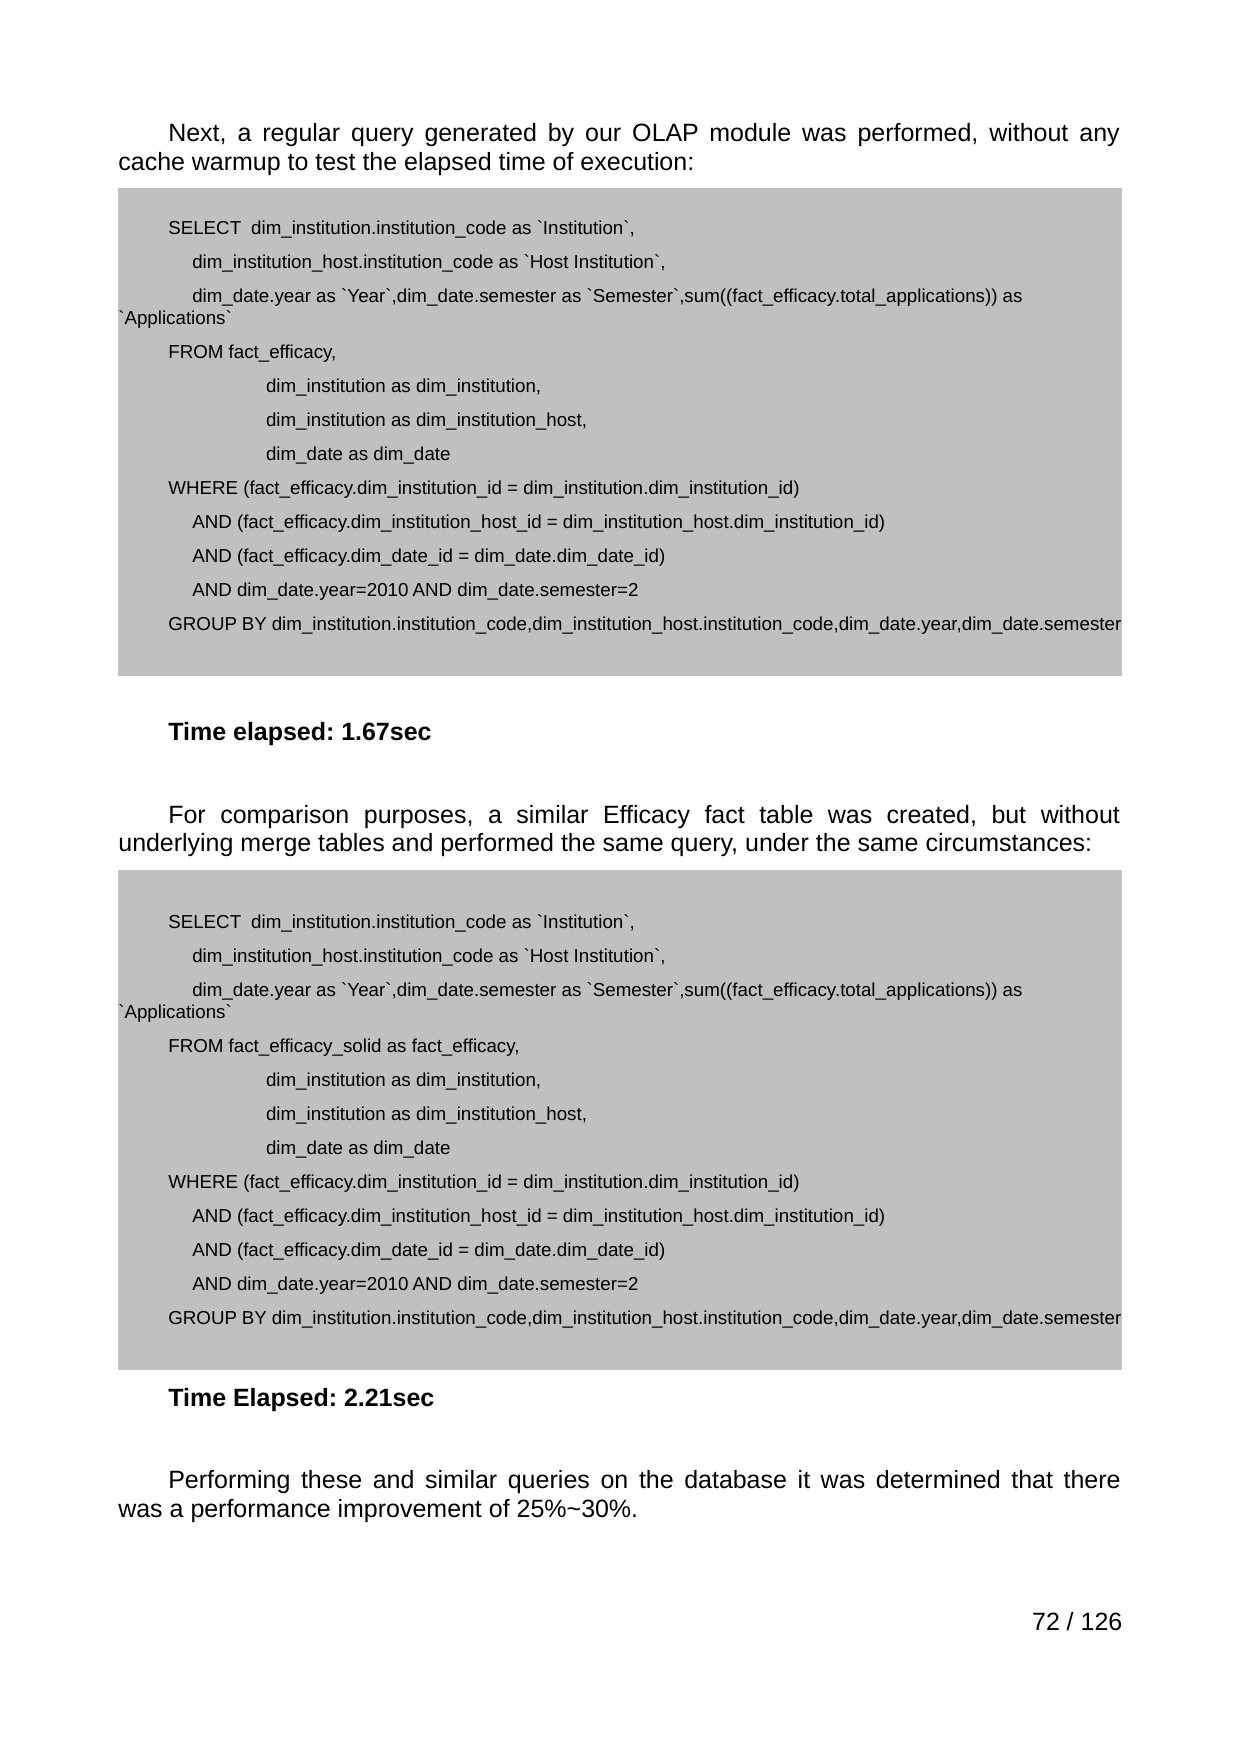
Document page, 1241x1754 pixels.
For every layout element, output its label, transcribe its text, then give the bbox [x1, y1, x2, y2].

text dim_institution_host.institution_code as `Host Institution`, [118, 251, 1122, 272]
text dim_institution as dim_institution_host, [118, 1103, 1122, 1124]
text AND (fact_efficacy.dim_institution_host_id = dim_institution_host.dim_institution_id) [118, 511, 1122, 532]
text GROUP BY dim_institution.institution_code,dim_institution_host.institution_code,dim_date.year,dim_date.semester [118, 613, 1122, 635]
text dim_date as dim_date [118, 1137, 1122, 1158]
text Performing these and similar queries on the database it was determined that there was a performance improvement of 25%~30%. [118, 1465, 1122, 1522]
text SELECT dim_institution.institution_code as `Institution`, [118, 911, 1122, 932]
text For comparison purposes, a similar Efficacy fact table was created, but without underlying merge tables and performed the same query, under the same circumstances: [118, 800, 1122, 857]
text dim_institution as dim_institution_host, [118, 409, 1122, 430]
text FROM fact_efficacy_solid as fact_efficacy, [118, 1035, 1122, 1056]
text WHERE (fact_efficacy.dim_institution_id = dim_institution.dim_institution_id) [118, 1171, 1122, 1192]
text dim_institution as dim_institution, [118, 1069, 1122, 1090]
text SELECT dim_institution.institution_code as `Institution`, [118, 217, 1122, 238]
text FROM fact_efficacy, [118, 341, 1122, 362]
text GROUP BY dim_institution.institution_code,dim_institution_host.institution_code,dim_date.year,dim_date.semester [118, 1307, 1122, 1329]
text AND (fact_efficacy.dim_institution_host_id = dim_institution_host.dim_institution_id) [118, 1205, 1122, 1227]
text dim_date as dim_date [118, 443, 1122, 464]
text AND dim_date.year=2010 AND dim_date.semester=2 [118, 1273, 1122, 1295]
text WHERE (fact_efficacy.dim_institution_id = dim_institution.dim_institution_id) [118, 477, 1122, 498]
text dim_institution as dim_institution, [118, 375, 1122, 396]
text AND dim_date.year=2010 AND dim_date.semester=2 [118, 579, 1122, 601]
text dim_institution_host.institution_code as `Host Institution`, [118, 945, 1122, 967]
text dim_date.year as `Year`,dim_date.semester as `Semester`,sum((fact_efficacy.total_applications)) as `Applications` [118, 979, 1122, 1022]
text AND (fact_efficacy.dim_date_id = dim_date.dim_date_id) [118, 545, 1122, 567]
text Next, a regular query generated by our OLAP module was performed, without any cache warmup to test the elapsed time of execution: [118, 118, 1122, 176]
text Time elapsed: 1.67sec [118, 717, 1122, 746]
text Time Elapsed: 2.21sec [118, 1382, 1122, 1411]
text dim_date.year as `Year`,dim_date.semester as `Semester`,sum((fact_efficacy.total_applications)) as `Applications` [118, 285, 1122, 328]
text AND (fact_efficacy.dim_date_id = dim_date.dim_date_id) [118, 1239, 1122, 1261]
